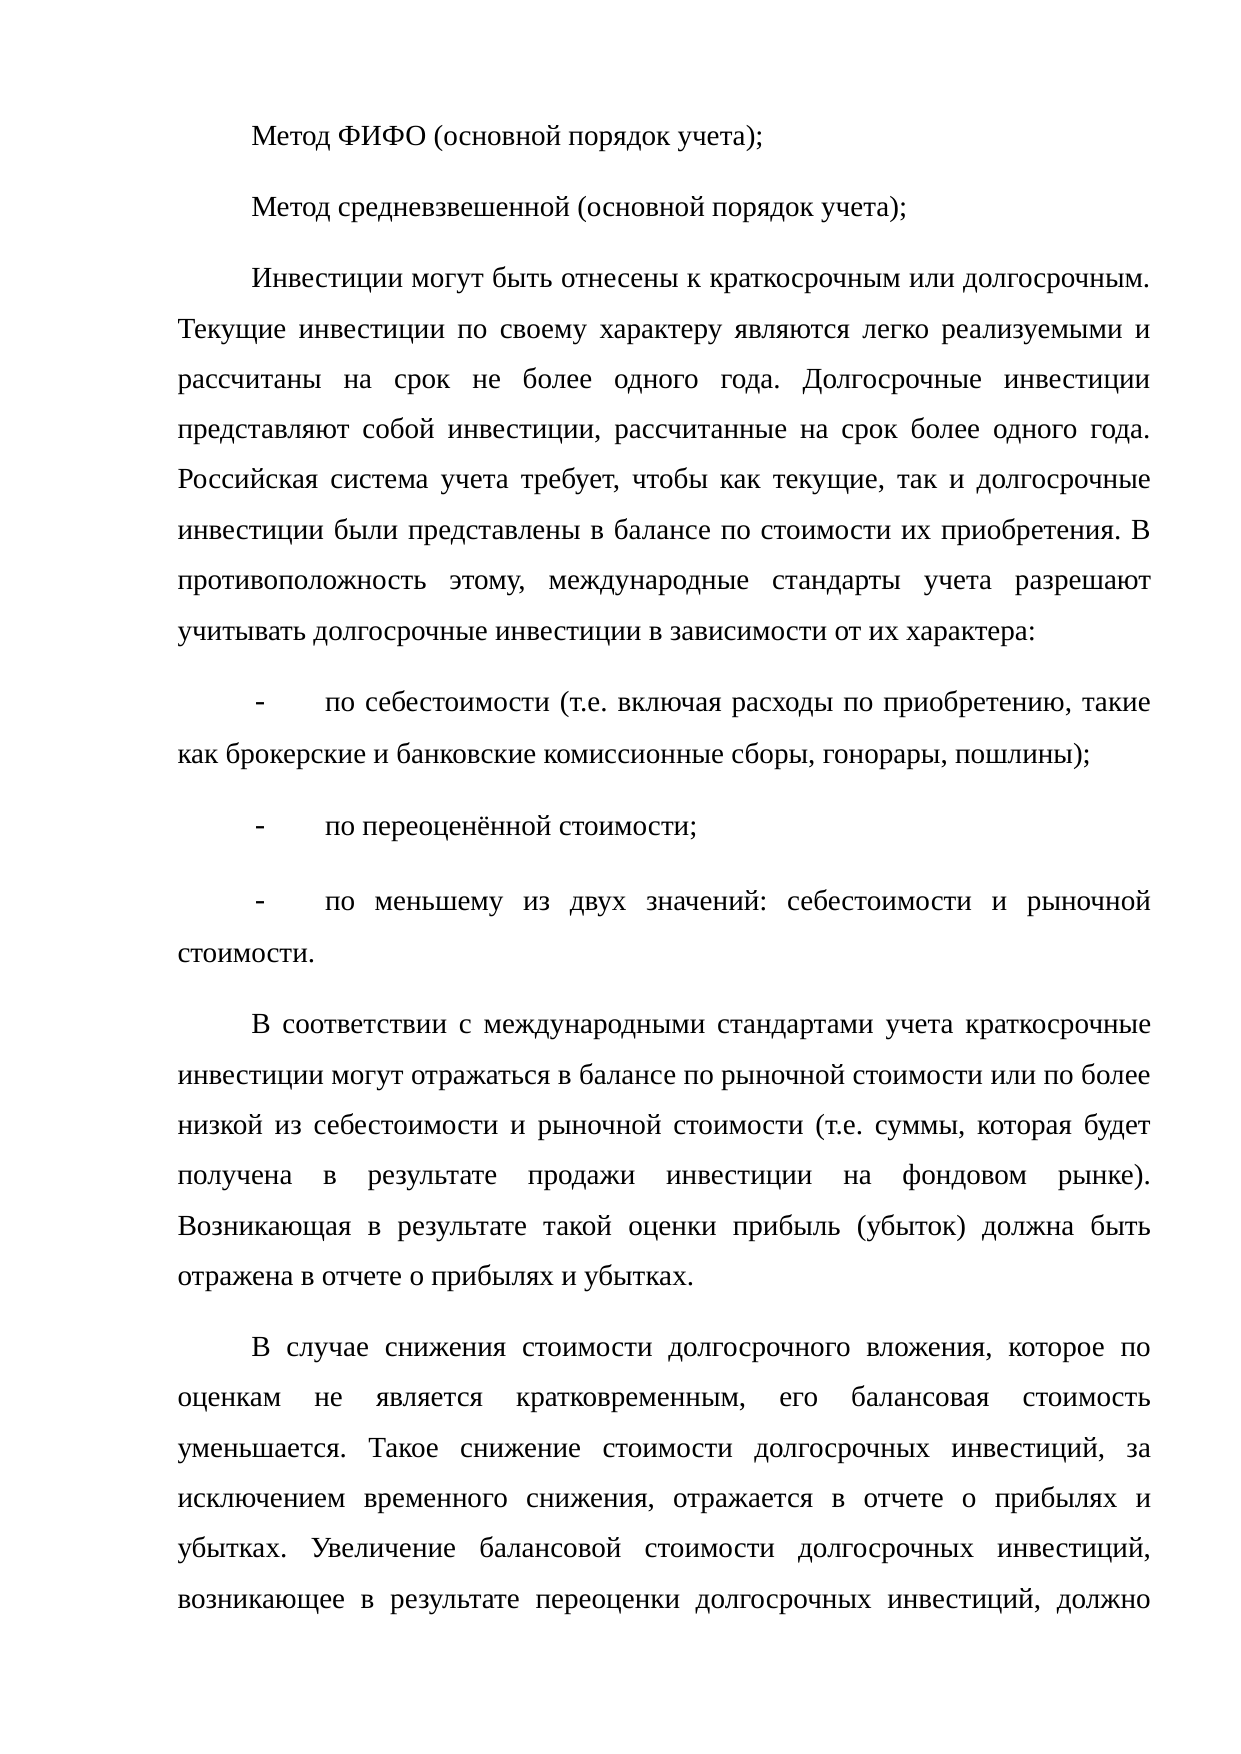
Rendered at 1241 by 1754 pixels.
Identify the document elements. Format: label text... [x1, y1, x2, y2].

list по меньшему из двух значений: себестоимости и рыночной стоимости. [177, 883, 1152, 969]
text Метод средневзвешенной (основной порядок учета); [177, 189, 1152, 223]
text В случае снижения стоимости долгосрочного вложения, которое по оценкам не является кратковременным, его балансовая стоимость уменьшается. Такое снижение стоимости долгосрочных инвестиций, за исключением временного снижения, отражается в отчете о прибылях и убытках. Увеличение балансовой стоимости долгосрочных инвестиций, возникающее в результате переоценки долгосрочных инвестиций, должно [177, 1329, 1152, 1614]
text В соответствии с международными стандартами учета краткосрочные инвестиции могут отражаться в балансе по рыночной стоимости или по более низкой из себестоимости и рыночной стоимости (т.е. суммы, которая будет получена в результате продажи инвестиции на фондовом рынке). Возникающая в результате такой оценки прибыль (убыток) должна быть отражена в отчете о прибылях и убытках. [177, 1007, 1152, 1292]
text Метод ФИФО (основной порядок учета); [177, 118, 1152, 152]
text Инвестиции могут быть отнесены к краткосрочным или долгосрочным. Текущие инвестиции по своему характеру являются легко реализуемыми и рассчитаны на срок не более одного года. Долгосрочные инвестиции представляют собой инвестиции, рассчитанные на срок более одного года. Российская система учета требует, чтобы как текущие, так и долгосрочные инвестиции были представлены в балансе по стоимости их приобретения. В противоположность этому, международные стандарты учета разрешают учитывать долгосрочные инвестиции в зависимости от их характера: [177, 260, 1152, 646]
list по переоценённой стоимости; [177, 808, 1152, 844]
list по себестоимости (т.е. включая расходы по приобретению, такие как брокерские и банковские комиссионные сборы, гонорары, пошлины); [177, 684, 1152, 770]
